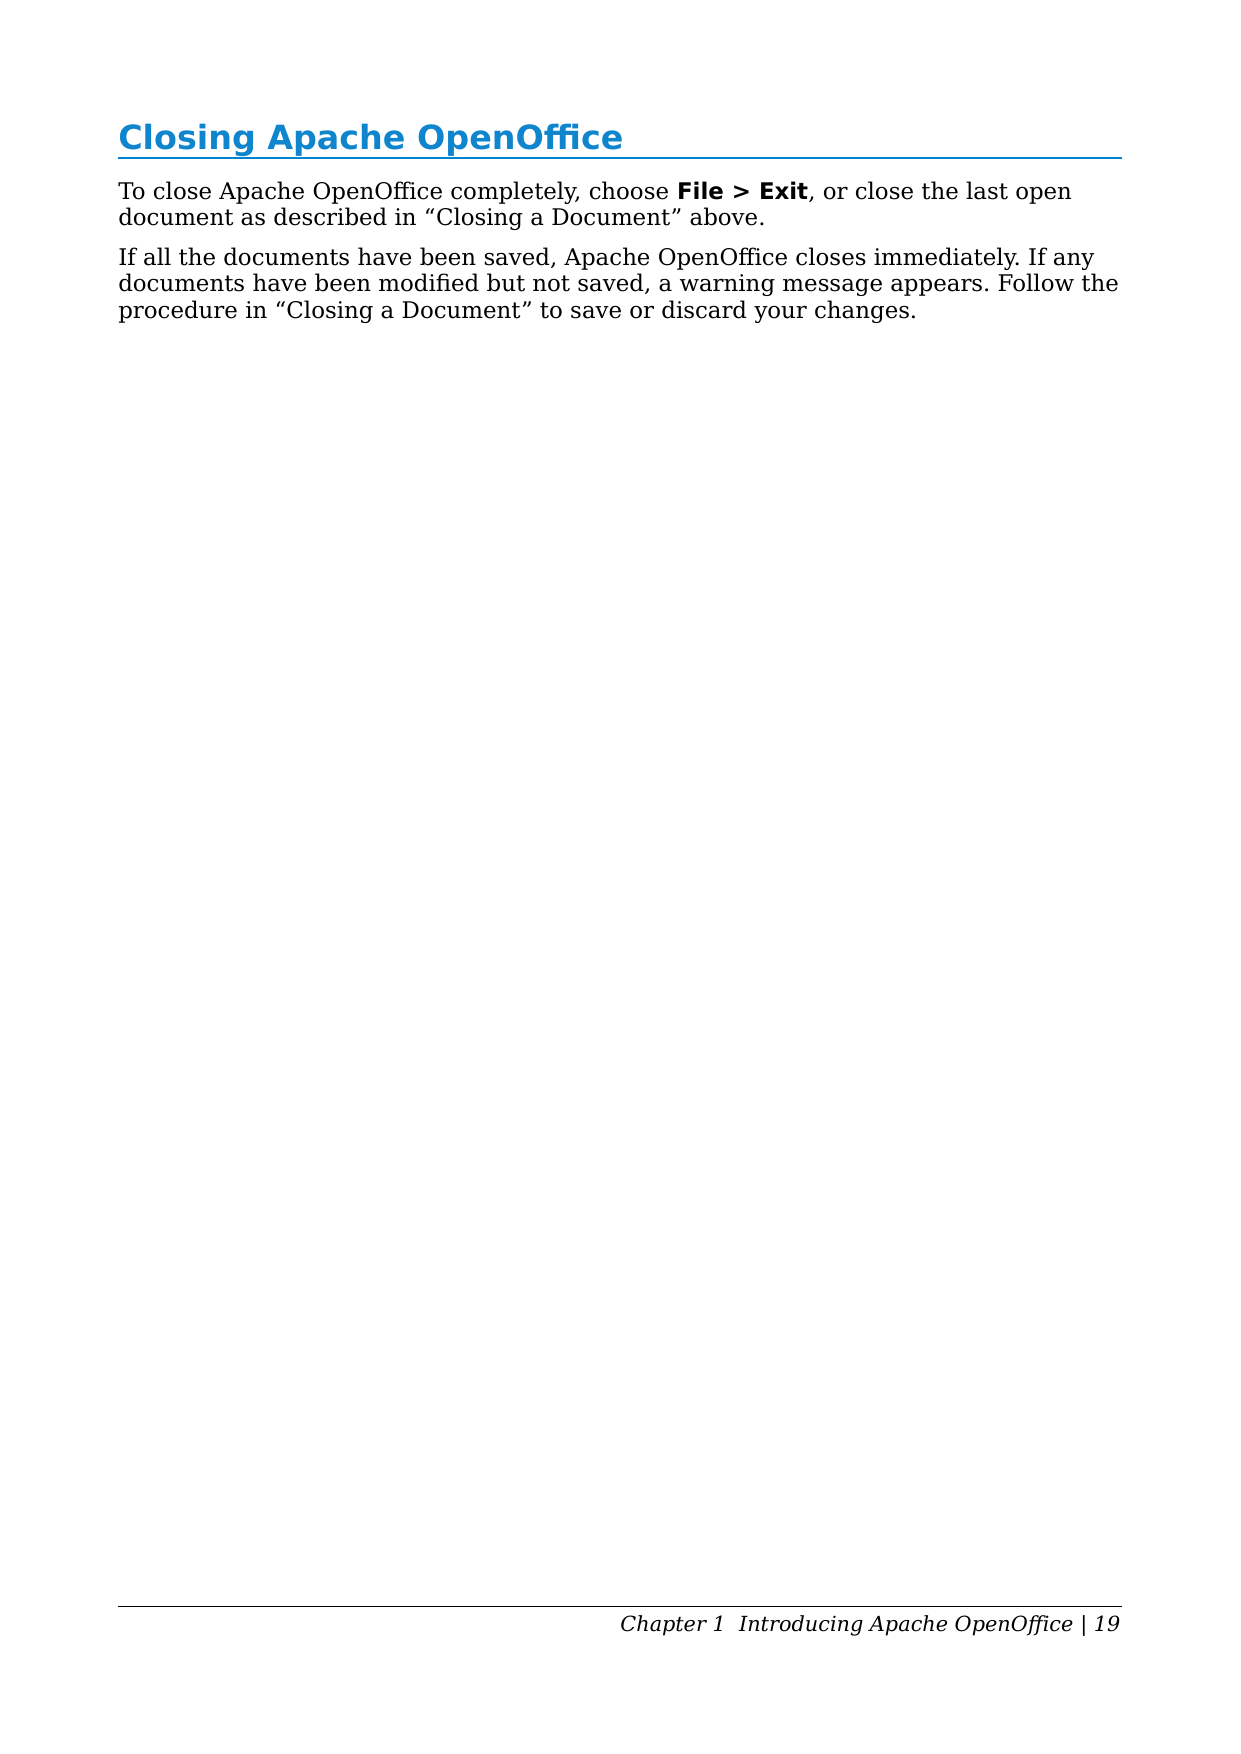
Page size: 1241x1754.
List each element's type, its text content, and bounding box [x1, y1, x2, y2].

text To close Apache OpenOffice completely, choose File > Exit, or close the last open document as described in “Closing a Document” above. [118, 178, 1122, 231]
text If all the documents have been saved, Apache OpenOffice closes immediately. If any documents have been modified but not saved, a warning message appears. Follow the procedure in “Closing a Document” to save or discard your changes. [118, 244, 1122, 324]
subtitle Closing Apache OpenOffice [118, 118, 1122, 157]
